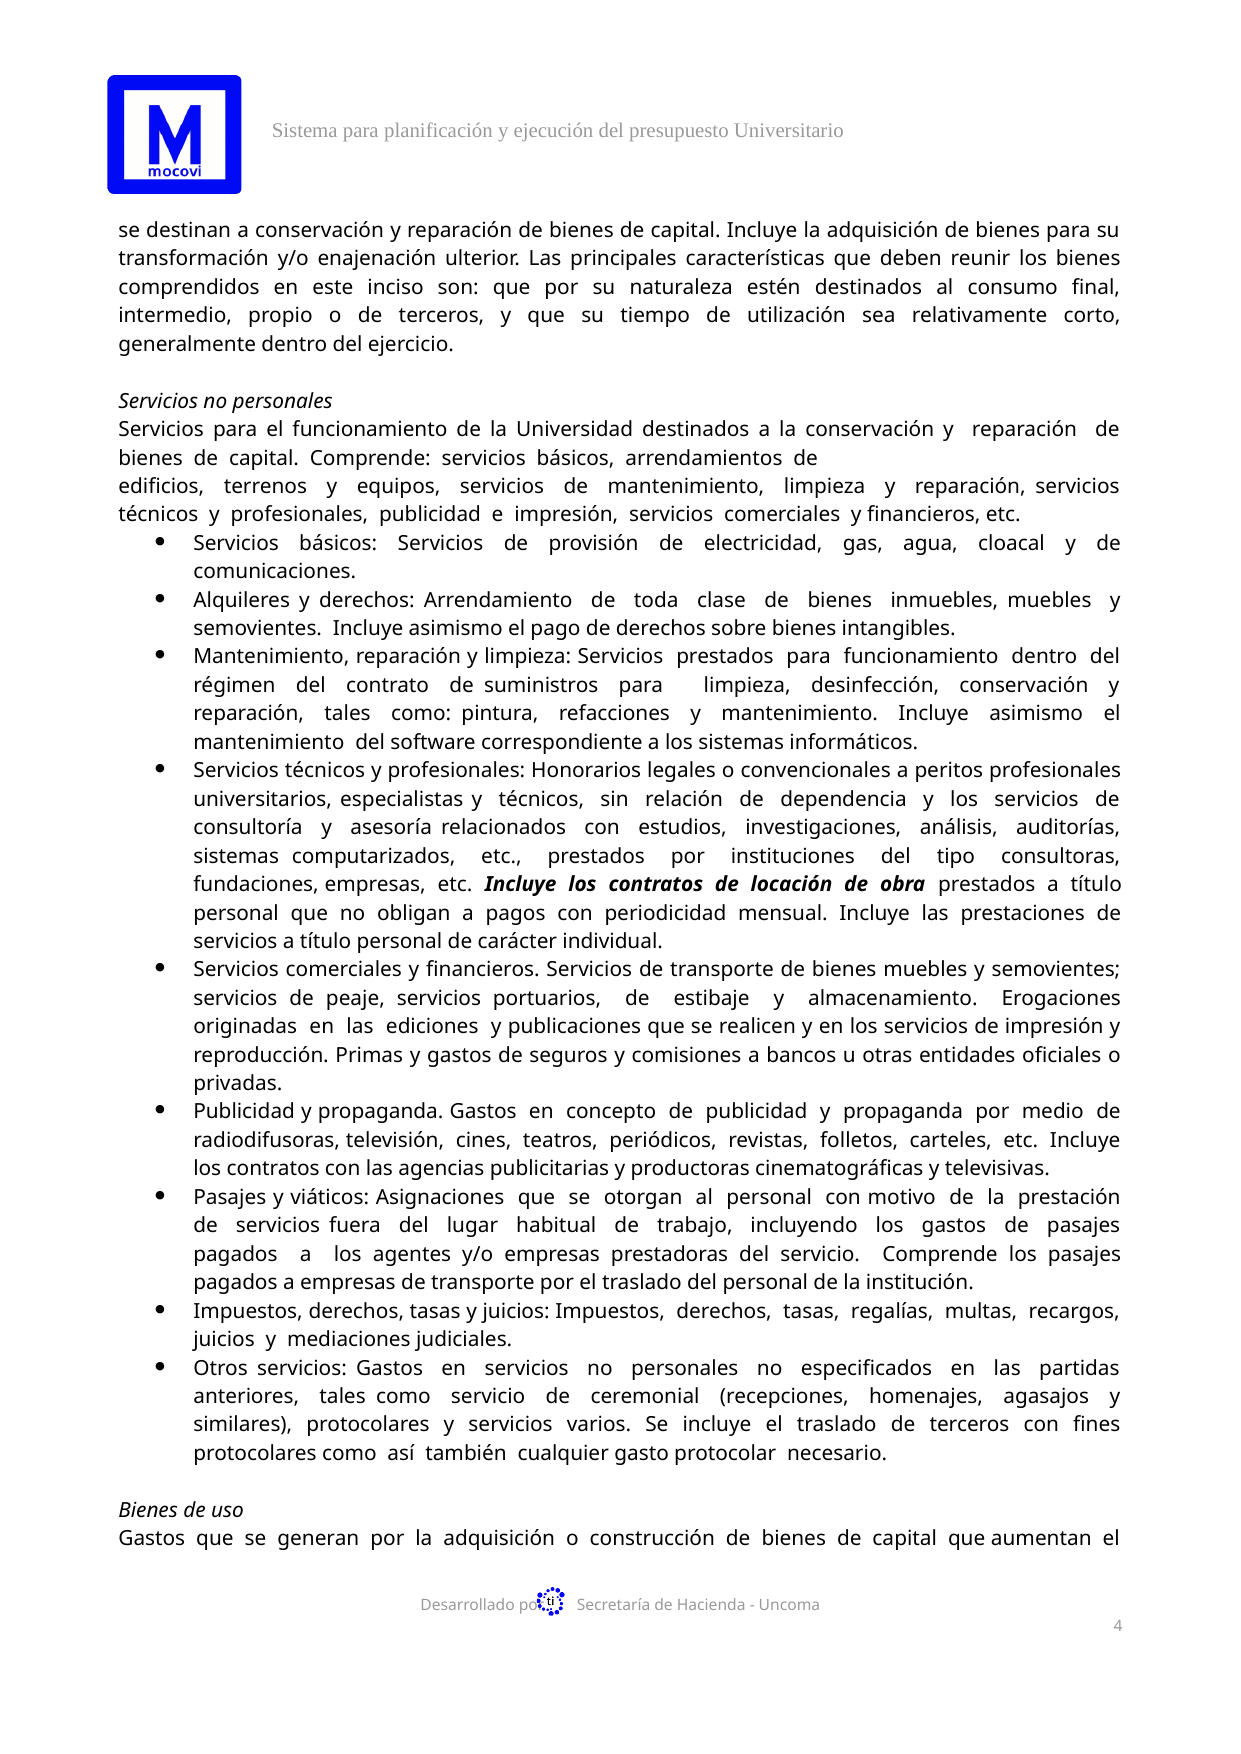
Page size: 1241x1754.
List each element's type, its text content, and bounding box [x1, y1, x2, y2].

text edificios, terrenos y equipos, servicios de mantenimiento, limpieza y reparación, servicios técnicos y profesionales, publicidad e impresión, servicios comerciales y financieros, etc. [118, 471, 1122, 528]
list Alquileres y derechos: Arrendamiento de toda clase de bienes inmuebles, muebles y semovientes. Incluye asimismo el pago de derechos sobre bienes intangibles. [156, 585, 1122, 642]
list Mantenimiento, reparación y limpieza: Servicios prestados para funcionamiento dentro del régimen del contrato de suministros para limpieza, desinfección, conservación y reparación, tales como: pintura, refacciones y mantenimiento. Incluye asimismo el mantenimiento del software correspondiente a los sistemas informáticos. [156, 642, 1122, 755]
list Publicidad y propaganda. Gastos en concepto de publicidad y propaganda por medio de radiodifusoras, televisión, cines, teatros, periódicos, revistas, folletos, carteles, etc. Incluye los contratos con las agencias publicitarias y productoras cinematográficas y televisivas. [156, 1097, 1122, 1182]
list Servicios básicos: Servicios de provisión de electricidad, gas, agua, cloacal y de comunicaciones. [156, 528, 1122, 585]
text Bienes de uso [118, 1495, 1122, 1523]
text Servicios para el funcionamiento de la Universidad destinados a la conservación y reparación de bienes de capital. Comprende: servicios básicos, arrendamientos de [118, 414, 1122, 471]
list Servicios técnicos y profesionales: Honorarios legales o convencionales a peritos profesionales universitarios, especialistas y técnicos, sin relación de dependencia y los servicios de consultoría y asesoría relacionados con estudios, investigaciones, análisis, auditorías, sistemas computarizados, etc., prestados por instituciones del tipo consultoras, fundaciones, empresas, etc. Incluye los contratos de locación de obra prestados a título personal que no obligan a pagos con periodicidad mensual. Incluye las prestaciones de servicios a título personal de carácter individual. [156, 755, 1122, 954]
list Otros servicios: Gastos en servicios no personales no especificados en las partidas anteriores, tales como servicio de ceremonial (recepciones, homenajes, agasajos y similares), protocolares y servicios varios. Se incluye el traslado de terceros con fines protocolares como así también cualquier gasto protocolar necesario. [156, 1353, 1122, 1466]
text Servicios no personales [118, 386, 1122, 414]
text se destinan a conservación y reparación de bienes de capital. Incluye la adquisición de bienes para su transformación y/o enajenación ulterior. Las principales características que deben reunir los bienes comprendidos en este inciso son: que por su naturaleza estén destinados al consumo final, intermedio, propio o de terceros, y que su tiempo de utilización sea relativamente corto, generalmente dentro del ejercicio. [118, 215, 1122, 357]
picture [536, 1587, 566, 1616]
list Pasajes y viáticos: Asignaciones que se otorgan al personal con motivo de la prestación de servicios fuera del lugar habitual de trabajo, incluyendo los gastos de pasajes pagados a los agentes y/o empresas prestadoras del servicio. Comprende los pasajes pagados a empresas de transporte por el traslado del personal de la institución. [156, 1182, 1122, 1296]
picture [107, 75, 242, 194]
list Servicios comerciales y financieros. Servicios de transporte de bienes muebles y semovientes; servicios de peaje, servicios portuarios, de estibaje y almacenamiento. Erogaciones originadas en las ediciones y publicaciones que se realicen y en los servicios de impresión y reproducción. Primas y gastos de seguros y comisiones a bancos u otras entidades oficiales o privadas. [156, 954, 1122, 1097]
text Gastos que se generan por la adquisición o construcción de bienes de capital que aumentan el [118, 1523, 1122, 1552]
list Impuestos, derechos, tasas y juicios: Impuestos, derechos, tasas, regalías, multas, recargos, juicios y mediaciones judiciales. [156, 1296, 1122, 1353]
